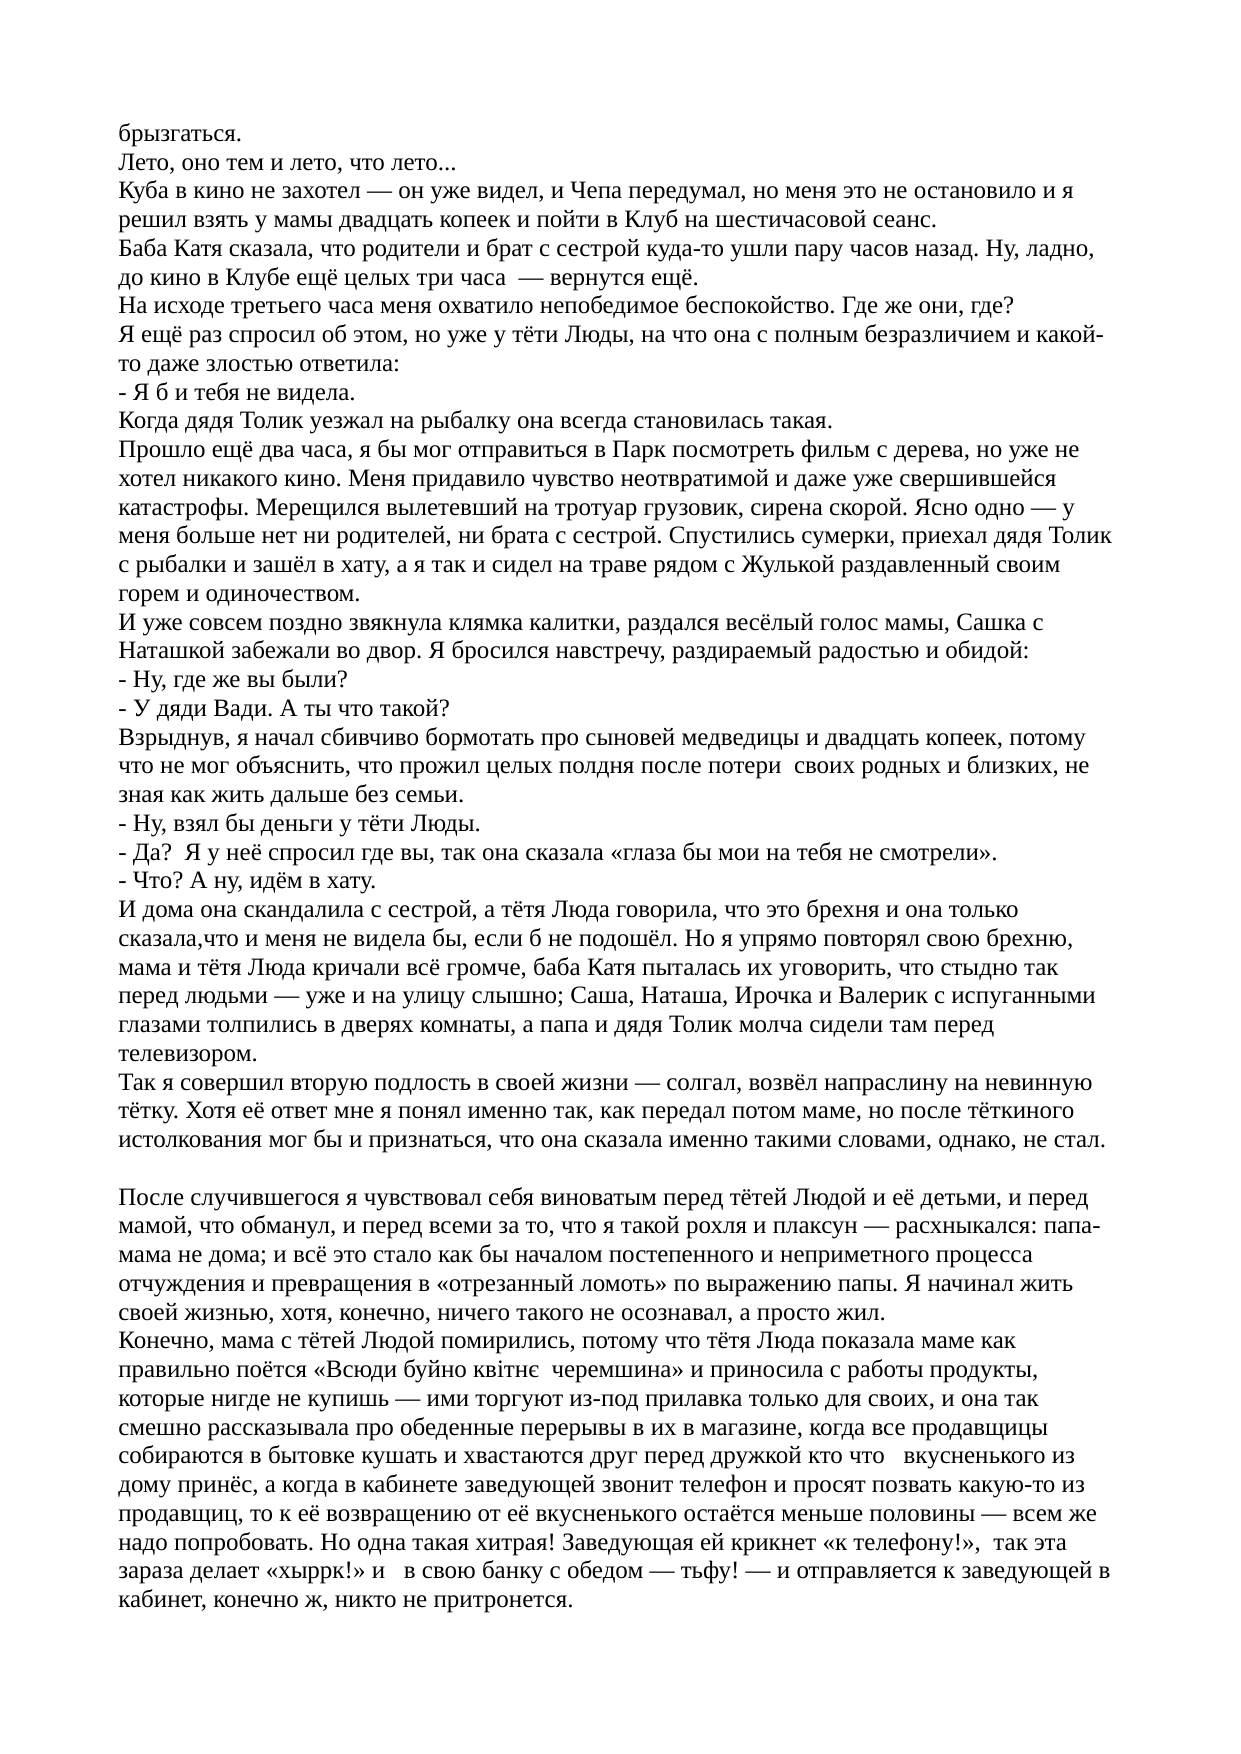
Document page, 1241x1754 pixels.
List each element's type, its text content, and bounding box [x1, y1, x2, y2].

text брызгаться. [118, 118, 1122, 147]
text Лето, оно тем и лето, что лето... [118, 147, 1122, 176]
text Куба в кино не захотел — он уже видел, и Чепа передумал, но меня это не остановило и я решил взять у мамы двадцать копеек и пойти в Клуб на шестичасовой сеанс. [118, 176, 1122, 233]
text - У дяди Вади. А ты что такой? [118, 693, 1122, 722]
text Прошло ещё два часа, я бы мог отправиться в Парк посмотреть фильм с дерева, но уже не хотел никакого кино. Меня придавило чувство неотвратимой и даже уже свершившейся катастрофы. Мерещился вылетевший на тротуар грузовик, сирена скорой. Ясно одно — у меня больше нет ни родителей, ни брата с сестрой. Спустились сумерки, приехал дядя Толик с рыбалки и зашёл в хату, а я так и сидел на траве рядом с Жулькой раздавленный своим горем и одиночеством. [118, 434, 1122, 607]
text Взрыднув, я начал сбивчиво бормотать про сыновей медведицы и двадцать копеек, потому что не мог объяснить, что прожил целых полдня после потери своих родных и близких, не зная как жить дальше без семьи. [118, 722, 1122, 808]
text И уже совсем поздно звякнула клямка калитки, раздался весёлый голос мамы, Сашка с Наташкой забежали во двор. Я бросился навстречу, раздираемый радостью и обидой: [118, 607, 1122, 664]
text - Да? Я у неё спросил где вы, так она сказала «глаза бы мои на тебя не смотрели». [118, 837, 1122, 866]
text - Я б и тебя не видела. [118, 377, 1122, 406]
text И дома она скандалила с сестрой, а тётя Люда говорила, что это брехня и она только сказала,что и меня не видела бы, если б не подошёл. Но я упрямо повторял свою брехню, мама и тётя Люда кричали всё громче, баба Катя пыталась их уговорить, что стыдно так перед людьми — уже и на улицу слышно; Саша, Наташа, Ирочка и Валерик с испуганными глазами толпились в дверях комнаты, а папа и дядя Толик молча сидели там перед телевизором. [118, 894, 1122, 1067]
text Когда дядя Толик уезжал на рыбалку она всегда становилась такая. [118, 406, 1122, 434]
text После случившегося я чувствовал себя виноватым перед тётей Людой и её детьми, и перед мамой, что обманул, и перед всеми за то, что я такой рохля и плаксун — расхныкался: папа-мама не дома; и всё это стало как бы началом постепенного и неприметного процесса отчуждения и превращения в «отрезанный ломоть» по выражению папы. Я начинал жить своей жизнью, хотя, конечно, ничего такого не осознавал, а просто жил. [118, 1182, 1122, 1326]
text На исходе третьего часа меня охватило непобедимое беспокойство. Где же они, где? [118, 291, 1122, 319]
text Так я совершил вторую подлость в своей жизни — солгал, возвёл напраслину на невинную тётку. Хотя её ответ мне я понял именно так, как передал потом маме, но после тёткиного истолкования мог бы и признаться, что она сказала именно такими словами, однако, не стал. [118, 1067, 1122, 1153]
text - Что? А ну, идём в хату. [118, 866, 1122, 894]
text Конечно, мама с тётей Людой помирились, потому что тётя Люда показала маме как правильно поётся «Всюди буйно квiтнє черемшина» и приносила с работы продукты, которые нигде не купишь — ими торгуют из-под прилавка только для своих, и она так смешно рассказывала про обеденные перерывы в их в магазине, когда все продавщицы собираются в бытовке кушать и хвастаются друг перед дружкой кто что вкусненького из дому принёс, а когда в кабинете заведующей звонит телефон и просят позвать какую-то из продавщиц, то к её возвращению от её вкусненького остаётся меньше половины — всем же надо попробовать. Но одна такая хитрая! Заведующая ей крикнет «к телефону!», так эта зараза делает «хыррк!» и в свою банку с обедом — тьфу! — и отправляется к заведующей в кабинет, конечно ж, никто не притронется. [118, 1326, 1122, 1613]
text Баба Катя сказала, что родители и брат с сестрой куда-то ушли пару часов назад. Ну, ладно, до кино в Клубе ещё целых три часа — вернутся ещё. [118, 233, 1122, 291]
text - Ну, где же вы были? [118, 664, 1122, 693]
text Я ещё раз спросил об этом, но уже у тёти Люды, на что она с полным безразличием и какой-то даже злостью ответила: [118, 319, 1122, 377]
text - Ну, взял бы деньги у тёти Люды. [118, 808, 1122, 837]
